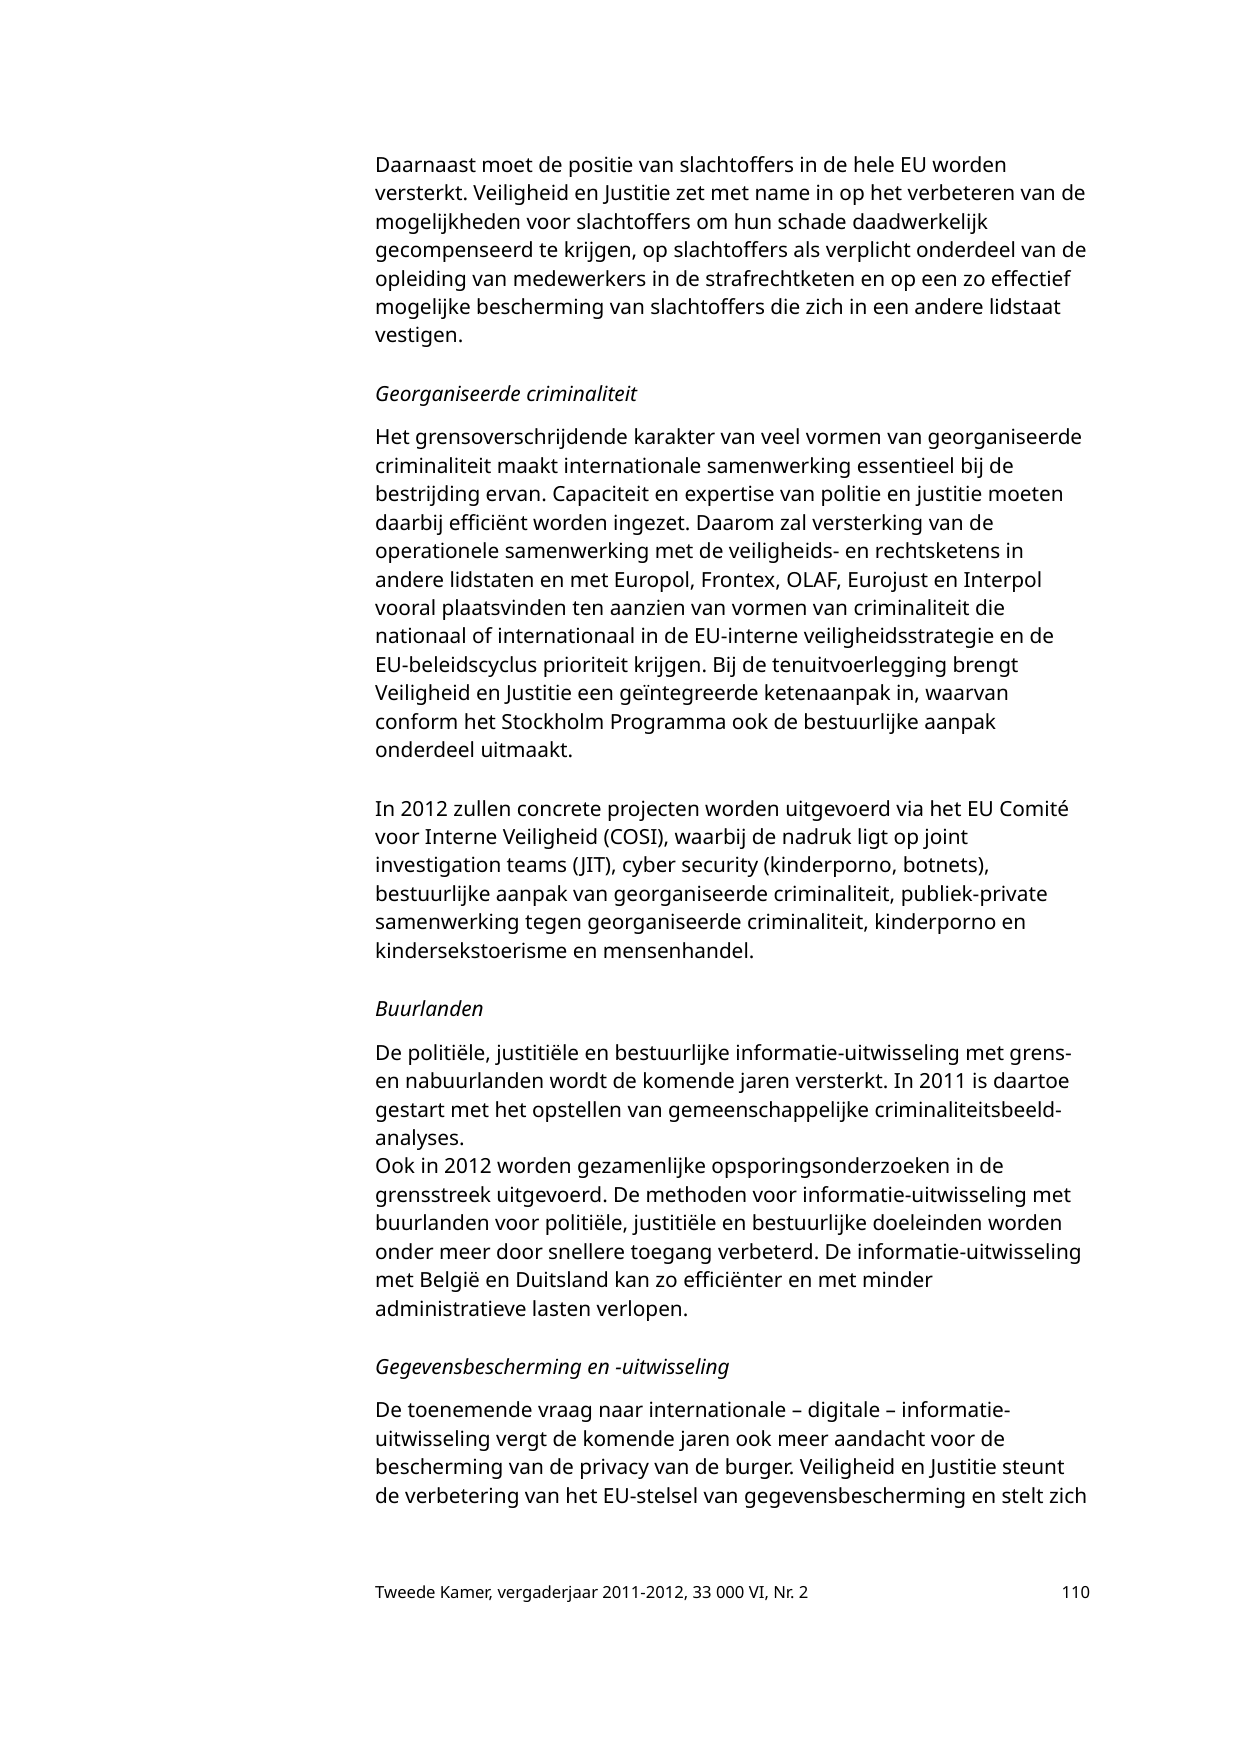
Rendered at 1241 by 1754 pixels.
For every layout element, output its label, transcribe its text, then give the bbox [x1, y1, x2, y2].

text De toenemende vraag naar internationale – digitale – informatie-uitwisseling vergt de komende jaren ook meer aandacht voor de bescherming van de privacy van de burger. Veiligheid en Justitie steunt de verbetering van het EU-stelsel van gegevensbescherming en stelt zich [375, 1396, 1090, 1509]
text In 2012 zullen concrete projecten worden uitgevoerd via het EU Comité voor Interne Veiligheid (COSI), waarbij de nadruk ligt op joint investigation teams (JIT), cyber security (kinderporno, botnets), bestuurlijke aanpak van georganiseerde criminaliteit, publiek-private samenwerking tegen georganiseerde criminaliteit, kinderporno en kindersekstoerisme en mensenhandel. [375, 794, 1090, 964]
text Gegevensbescherming en -uitwisseling [375, 1352, 1090, 1381]
text De politiële, justitiële en bestuurlijke informatie-uitwisseling met grens- en nabuurlanden wordt de komende jaren versterkt. In 2011 is daartoe gestart met het opstellen van gemeenschappelijke criminaliteitsbeeld-analyses. [375, 1038, 1090, 1152]
text Daarnaast moet de positie van slachtoffers in de hele EU worden versterkt. Veiligheid en Justitie zet met name in op het verbeteren van de mogelijkheden voor slachtoffers om hun schade daadwerkelijk gecompenseerd te krijgen, op slachtoffers als verplicht onderdeel van de opleiding van medewerkers in de strafrechtketen en op een zo effectief mogelijke bescherming van slachtoffers die zich in een andere lidstaat vestigen. [375, 150, 1090, 349]
text Georganiseerde criminaliteit [375, 379, 1090, 407]
text Buurlanden [375, 994, 1090, 1023]
text Ook in 2012 worden gezamenlijke opsporingsonderzoeken in de grensstreek uitgevoerd. De methoden voor informatie-uitwisseling met buurlanden voor politiële, justitiële en bestuurlijke doeleinden worden onder meer door snellere toegang verbeterd. De informatie-uitwisseling met België en Duitsland kan zo efficiënter en met minder administratieve lasten verlopen. [375, 1152, 1090, 1322]
text Het grensoverschrijdende karakter van veel vormen van georganiseerde criminaliteit maakt internationale samenwerking essentieel bij de bestrijding ervan. Capaciteit en expertise van politie en justitie moeten daarbij efficiënt worden ingezet. Daarom zal versterking van de operationele samenwerking met de veiligheids- en rechtsketens in andere lidstaten en met Europol, Frontex, OLAF, Eurojust en Interpol vooral plaatsvinden ten aanzien van vormen van criminaliteit die nationaal of internationaal in de EU-interne veiligheidsstrategie en de EU-beleidscyclus prioriteit krijgen. Bij de tenuitvoerlegging brengt Veiligheid en Justitie een geïntegreerde ketenaanpak in, waarvan conform het Stockholm Programma ook de bestuurlijke aanpak onderdeel uitmaakt. [375, 422, 1090, 764]
